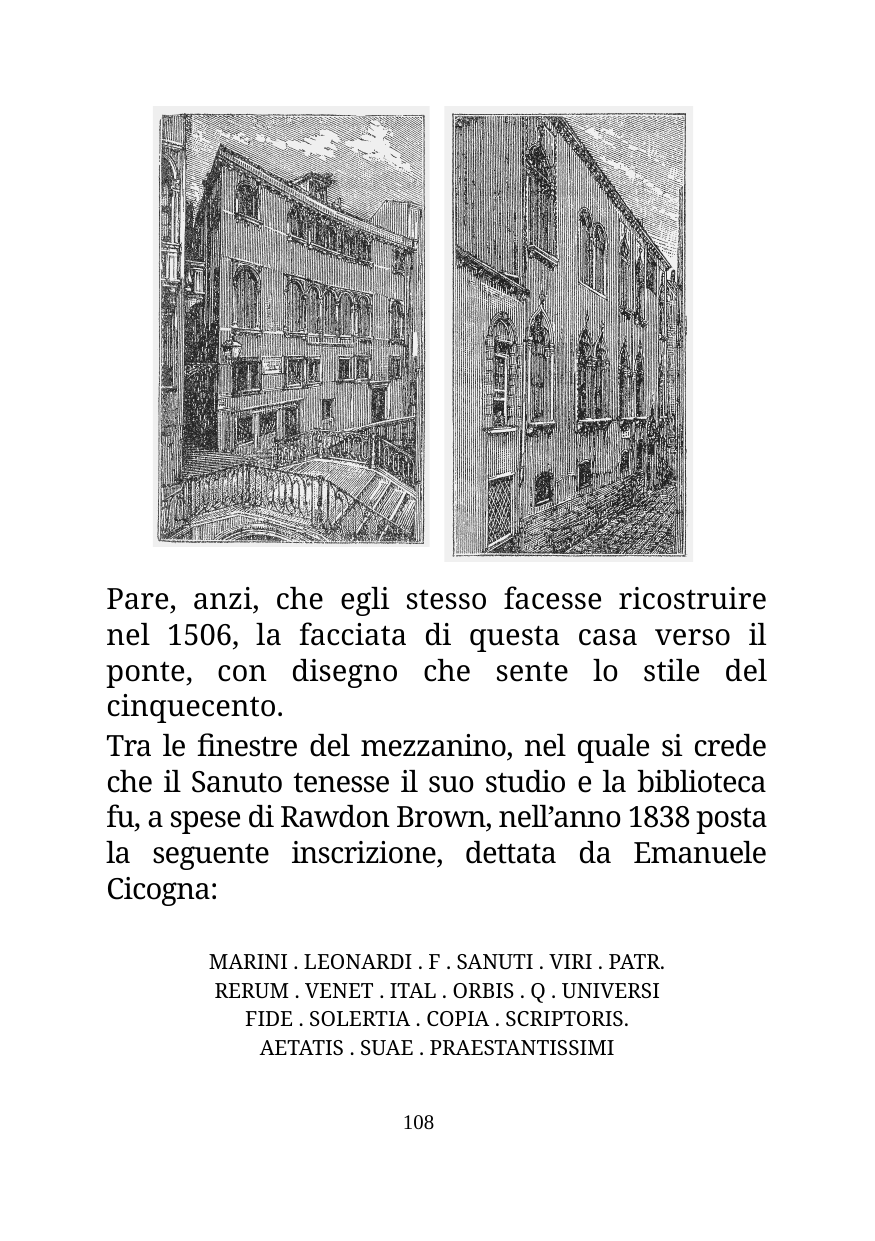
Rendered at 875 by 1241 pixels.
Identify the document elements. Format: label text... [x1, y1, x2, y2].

text FIDE . SOLERTIA . COPIA . SCRIPTORIS. [106, 1004, 768, 1033]
picture [152, 106, 430, 547]
text AETATIS . SUAE . PRAESTANTISSIMI [106, 1033, 768, 1061]
table_header [437, 106, 444, 561]
picture [444, 106, 694, 562]
text RERUM . VENET . ITAL . ORBIS . Q . UNIVERSI [106, 976, 768, 1004]
table_header [106, 106, 437, 561]
text Pare, anzi, che egli stesso facesse ricostruire nel 1506, la facciata di questa casa verso il ponte, con disegno che sente lo stile del cinquecento. [106, 578, 768, 725]
table_header [694, 106, 768, 561]
text MARINI . LEONARDI . F . SANUTI . VIRI . PATR. [106, 947, 768, 976]
text Tra le finestre del mezzanino, nel quale si crede che il Sanuto tenesse il suo studio e la biblioteca fu, a spese di Rawdon Brown, nell’anno 1838 posta la seguente inscrizione, dettata da Emanuele Cicogna: [106, 725, 768, 908]
